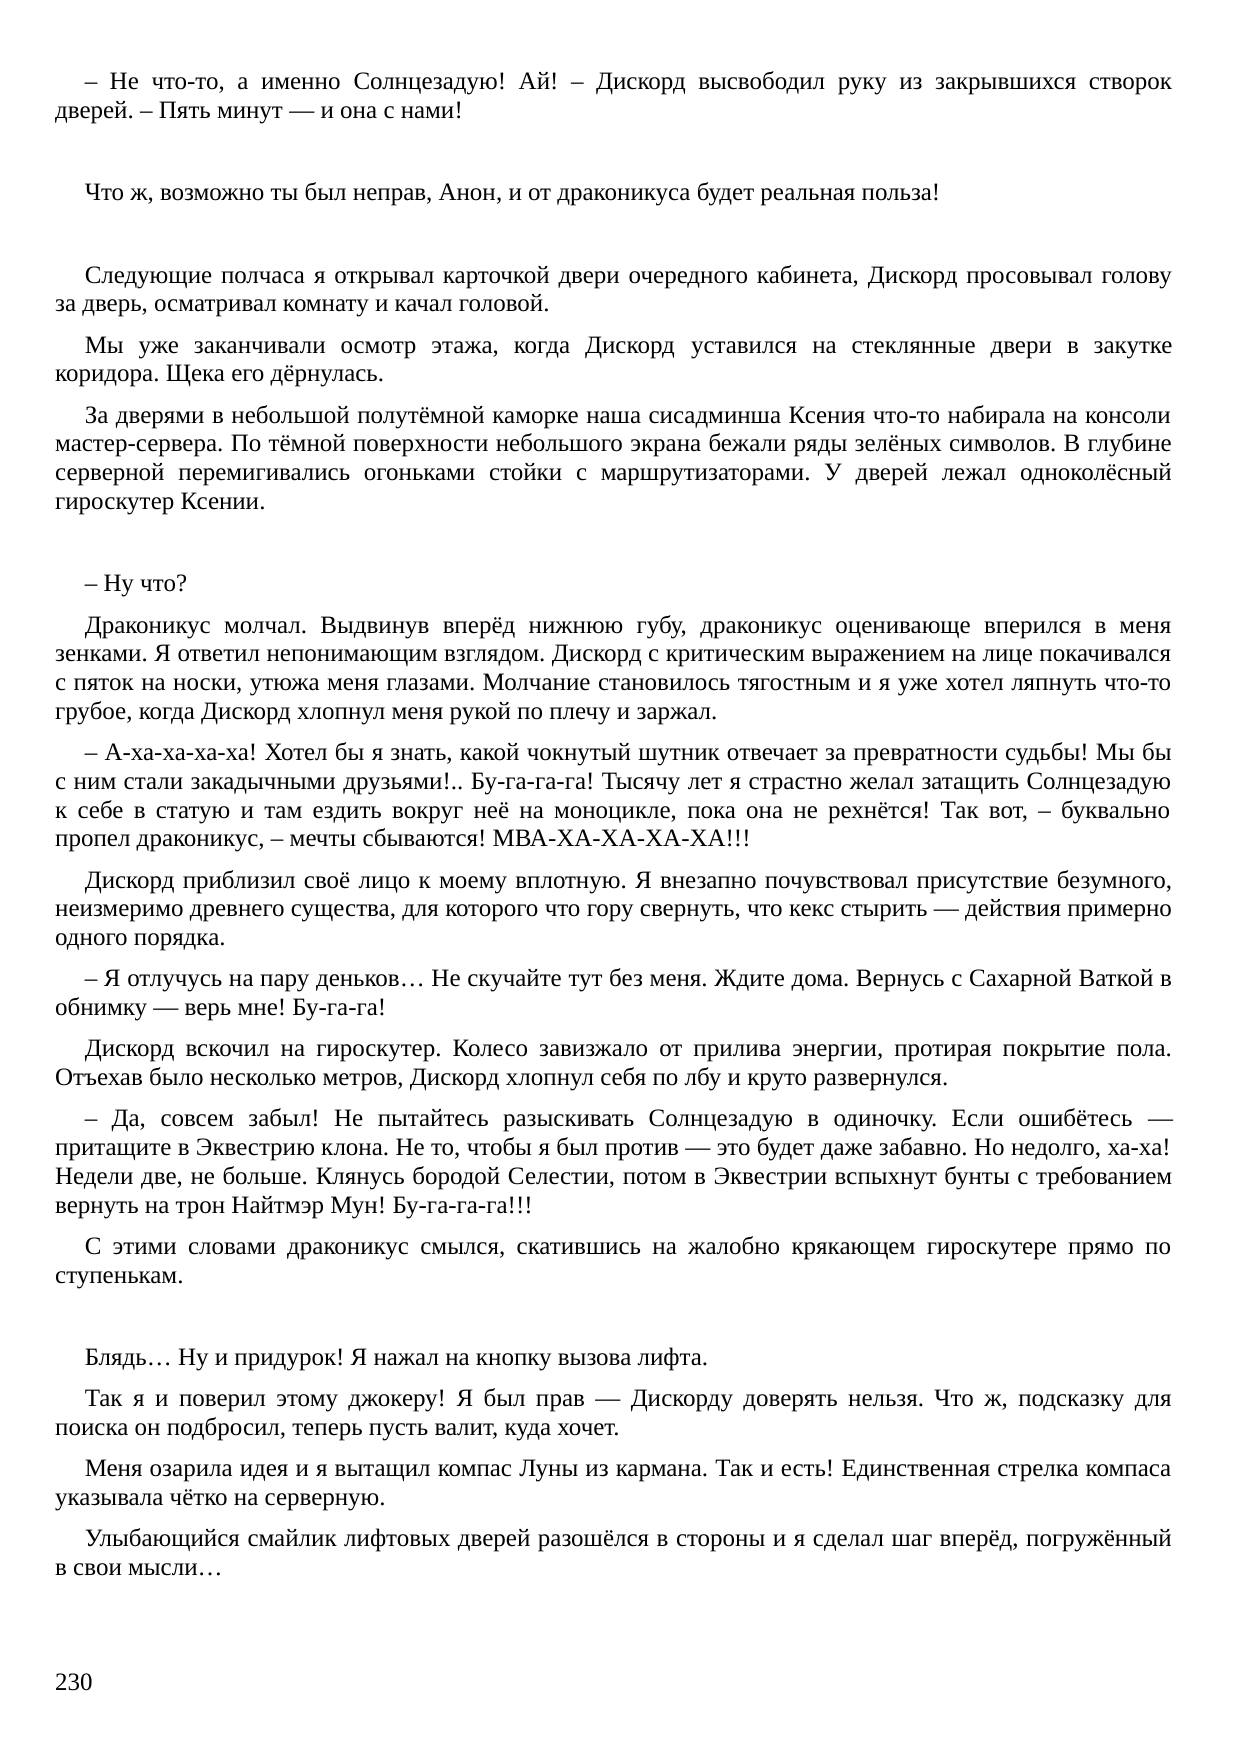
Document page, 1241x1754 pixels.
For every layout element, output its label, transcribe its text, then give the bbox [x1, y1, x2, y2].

text С этими словами драконикус смылся, скатившись на жалобно крякающем гироскутере прямо по ступенькам. [55, 1231, 1173, 1288]
text Блядь… Ну и придурок! Я нажал на кнопку вызова лифта. [55, 1342, 1173, 1371]
text Дискорд приблизил своё лицо к моему вплотную. Я внезапно почувствовал присутствие безумного, неизмеримо древнего существа, для которого что гору свернуть, что кекс стырить — действия примерно одного порядка. [55, 865, 1173, 951]
text – Ну что? [55, 568, 1173, 597]
text Меня озарила идея и я вытащил компас Луны из кармана. Так и есть! Единственная стрелка компаса указывала чётко на серверную. [55, 1453, 1173, 1511]
text Что ж, возможно ты был неправ, Анон, и от драконикуса будет реальная польза! [55, 177, 1173, 206]
text Улыбающийся смайлик лифтовых дверей разошёлся в стороны и я сделал шаг вперёд, погружённый в свои мысли… [55, 1523, 1173, 1581]
text Следующие полчаса я открывал карточкой двери очередного кабинета, Дискорд просовывал голову за дверь, осматривал комнату и качал головой. [55, 260, 1173, 317]
text Так я и поверил этому джокеру! Я был прав — Дискорду доверять нельзя. Что ж, подсказку для поиска он подбросил, теперь пусть валит, куда хочет. [55, 1383, 1173, 1441]
text За дверями в небольшой полутёмной каморке наша сисадминша Ксения что-то набирала на консоли мастер-сервера. По тёмной поверхности небольшого экрана бежали ряды зелёных символов. В глубине серверной перемигивались огоньками стойки с маршрутизаторами. У дверей лежал одноколёсный гироскутер Ксении. [55, 400, 1173, 515]
text Драконикус молчал. Выдвинув вперёд нижнюю губу, драконикус оценивающе вперился в меня зенками. Я ответил непонимающим взглядом. Дискорд с критическим выражением на лице покачивался с пяток на носки, утюжа меня глазами. Молчание становилось тягостным и я уже хотел ляпнуть что-то грубое, когда Дискорд хлопнул меня рукой по плечу и заржал. [55, 610, 1173, 725]
text – А-ха-ха-ха-ха! Хотел бы я знать, какой чокнутый шутник отвечает за превратности судьбы! Мы бы с ним стали закадычными друзьями!.. Бу-га-га-га! Тысячу лет я страстно желал затащить Солнцезадую к себе в статую и там ездить вокруг неё на моноцикле, пока она не рехнётся! Так вот, – буквально пропел драконикус, – мечты сбываются! МВА-ХА-ХА-ХА-ХА!!! [55, 737, 1173, 852]
text – Не что-то, а именно Солнцезадую! Ай! – Дискорд высвободил руку из закрывшихся створок дверей. – Пять минут — и она с нами! [55, 66, 1173, 123]
text – Я отлучусь на пару деньков… Не скучайте тут без меня. Ждите дома. Вернусь с Сахарной Ваткой в обнимку — верь мне! Бу-га-га! [55, 963, 1173, 1021]
text – Да, совсем забыл! Не пытайтесь разыскивать Солнцезадую в одиночку. Если ошибётесь — притащите в Эквестрию клона. Не то, чтобы я был против — это будет даже забавно. Но недолго, ха-ха! Недели две, не больше. Клянусь бородой Селестии, потом в Эквестрии вспыхнут бунты с требованием вернуть на трон Найтмэр Мун! Бу-га-га-га!!! [55, 1103, 1173, 1218]
text Мы уже заканчивали осмотр этажа, когда Дискорд уставился на стеклянные двери в закутке коридора. Щека его дёрнулась. [55, 330, 1173, 387]
text Дискорд вскочил на гироскутер. Колесо завизжало от прилива энергии, протирая покрытие пола. Отъехав было несколько метров, Дискорд хлопнул себя по лбу и круто развернулся. [55, 1033, 1173, 1091]
